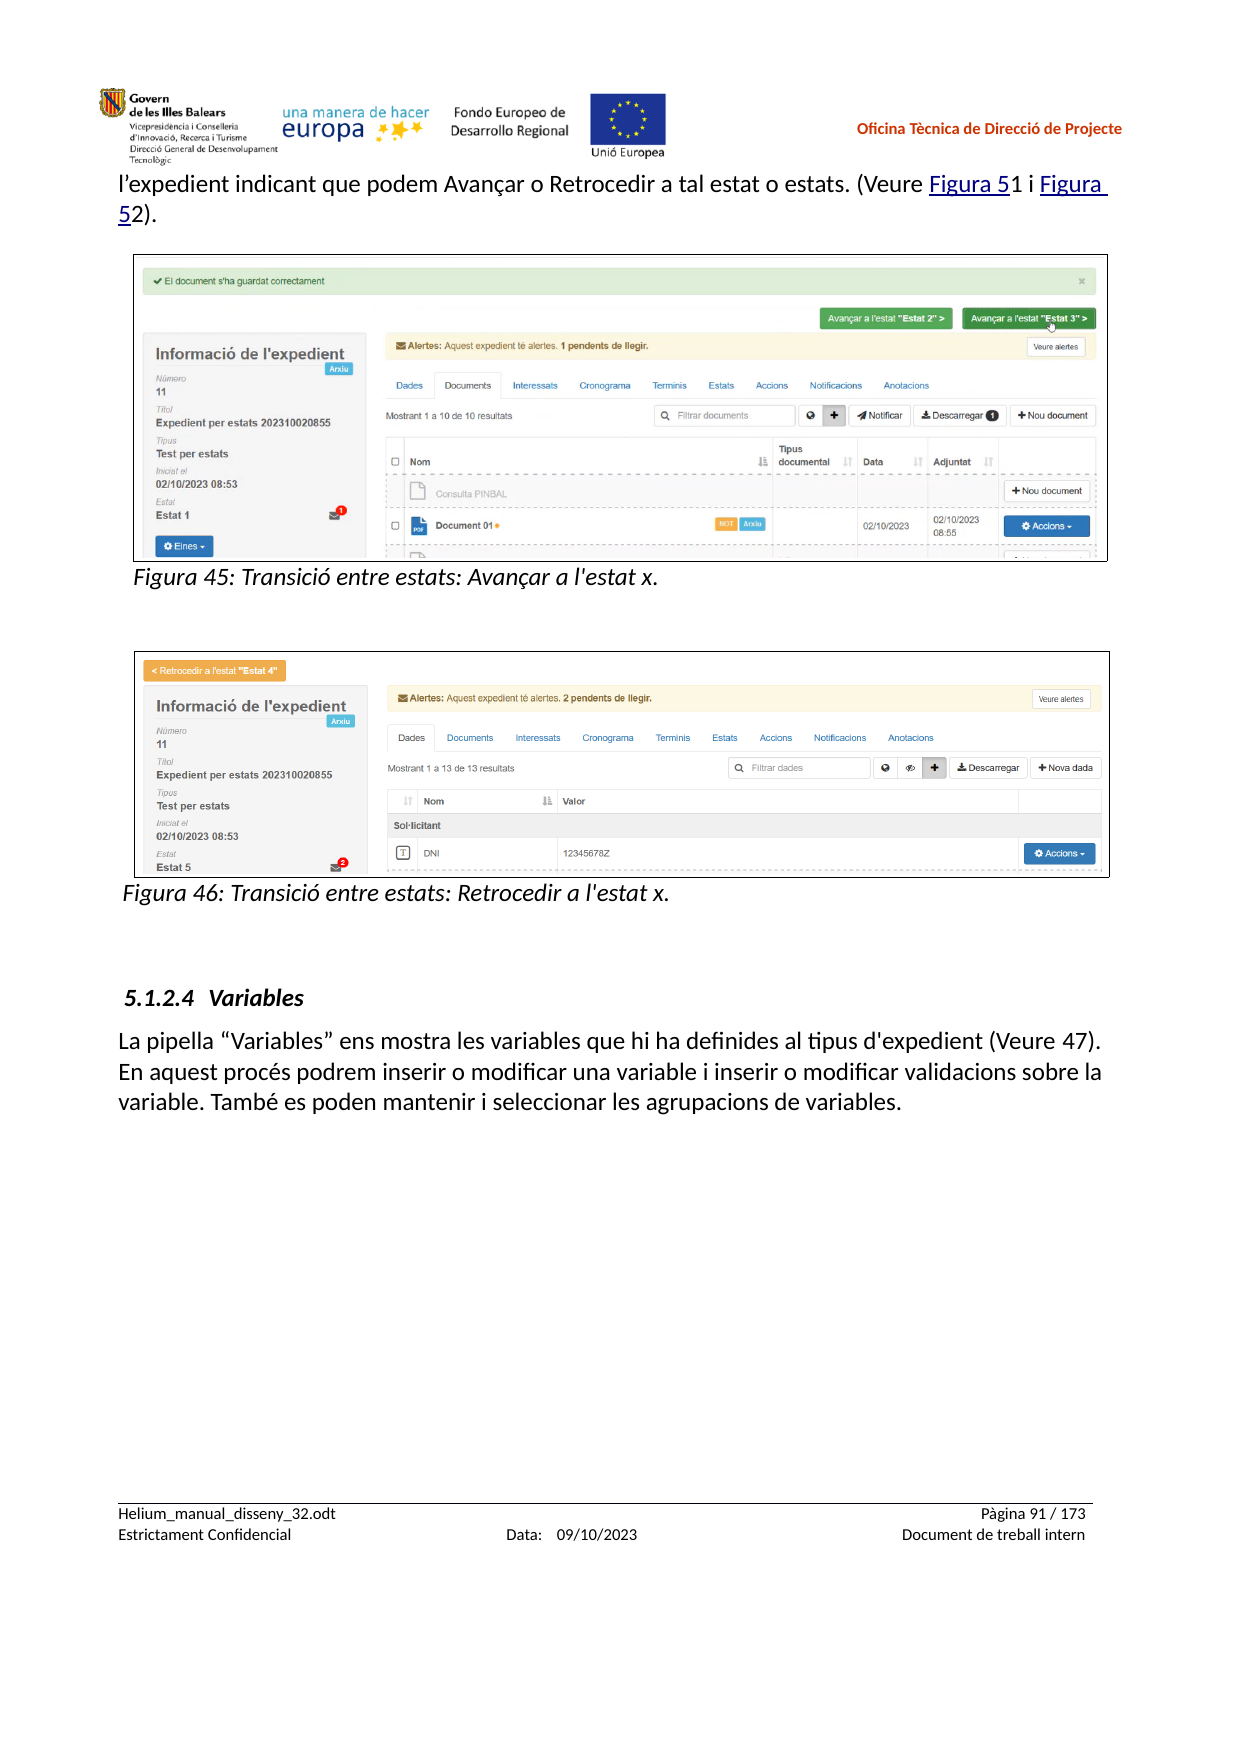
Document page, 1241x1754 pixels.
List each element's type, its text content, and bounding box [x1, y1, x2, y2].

text l’expedient indicant que podem Avançar o Retrocedir a tal estat o estats. (Veure Figura 51 i Figura 52). [118, 168, 1122, 229]
text La pipella “Variables” ens mostra les variables que hi ha definides al tipus d'expedient (Veure 47). En aquest procés podrem inserir o modificar una variable i inserir o modificar validacions sobre la variable. També es poden mantenir i seleccionar les agrupacions de variables. [118, 1025, 1122, 1117]
text [134, 255, 1107, 561]
text Figura 46: Transició entre estats: Retrocedir a l'estat x. [122, 875, 1118, 907]
subtitle Variables [118, 982, 1122, 1013]
picture [137, 653, 1107, 874]
picture [99, 87, 668, 166]
text Figura 45: Transició entre estats: Avançar a l'estat x. [133, 562, 1107, 592]
picture [136, 257, 1104, 558]
